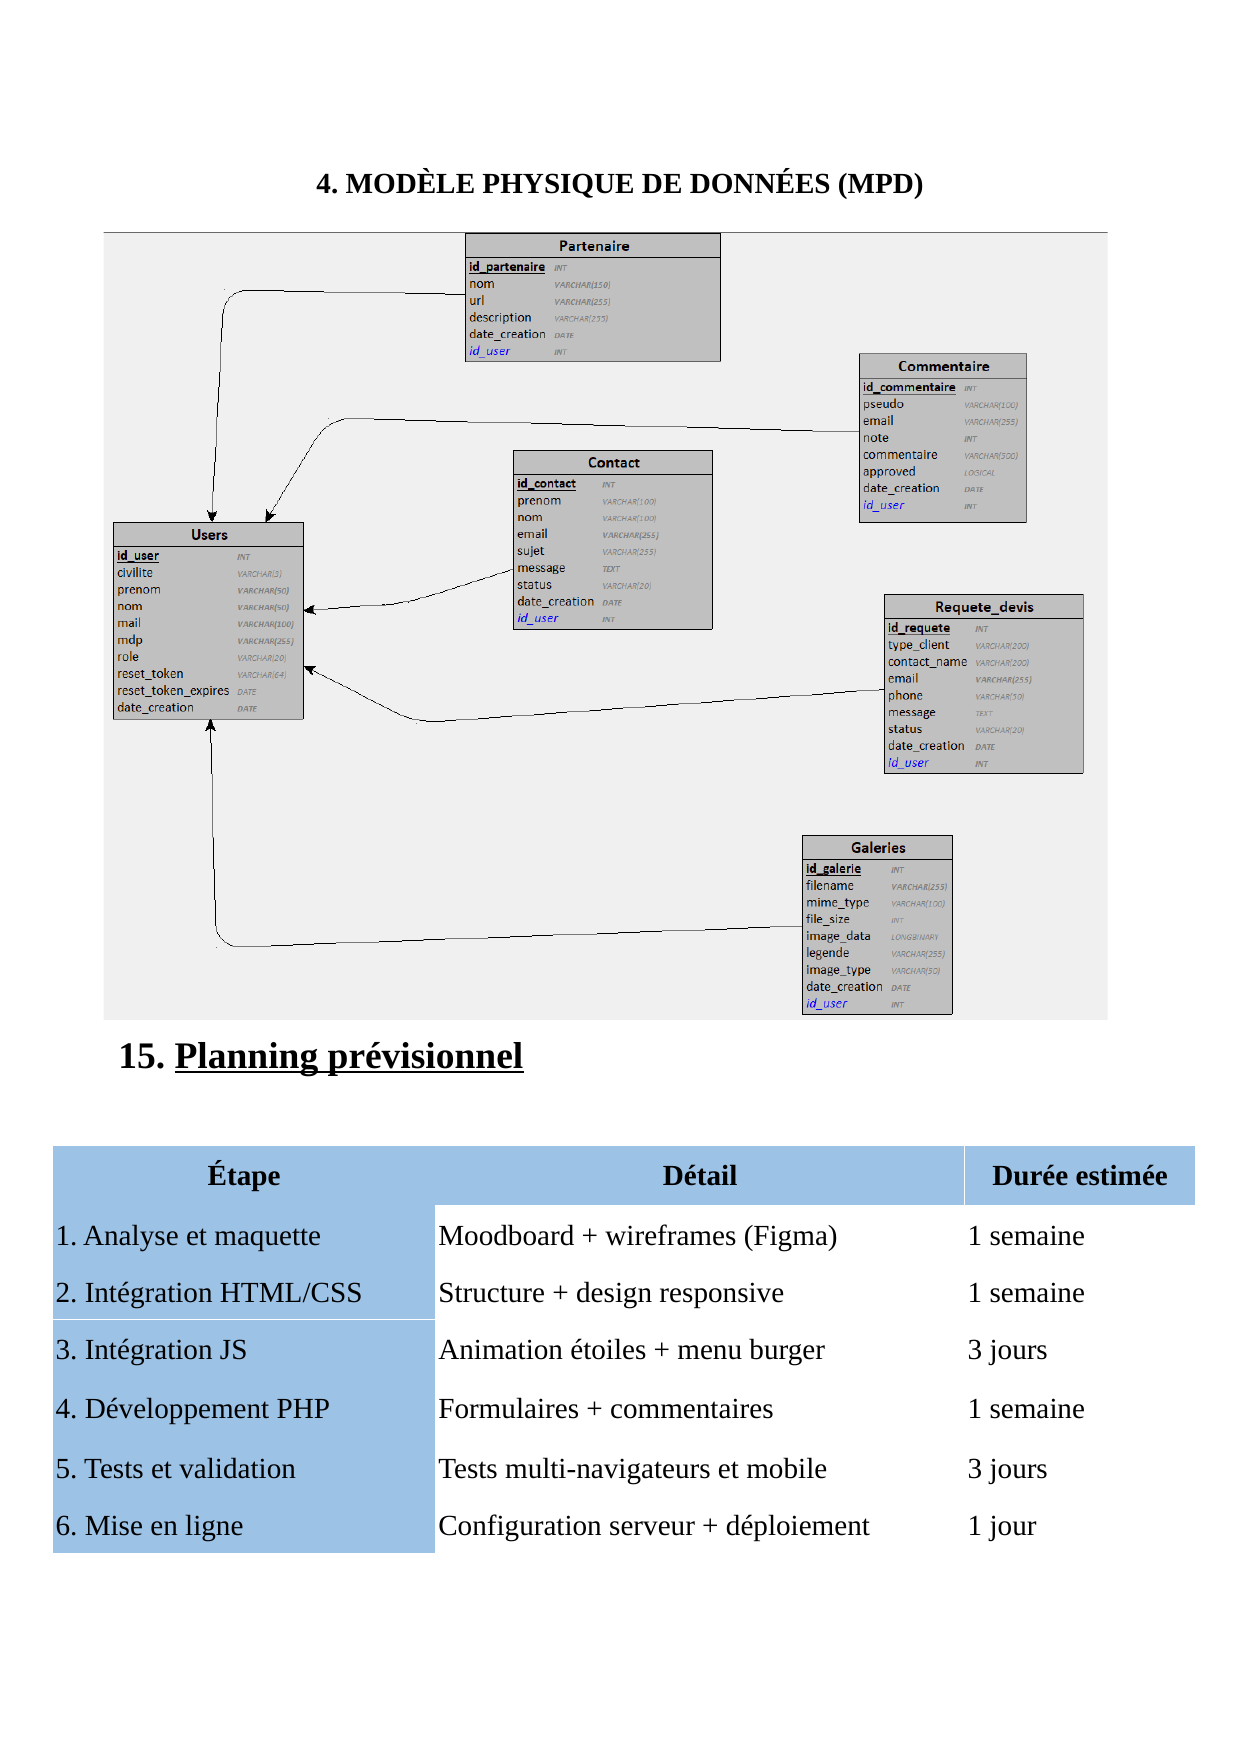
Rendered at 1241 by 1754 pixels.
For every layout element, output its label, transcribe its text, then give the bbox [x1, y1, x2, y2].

table_cell Configuration serveur + déploiement [435, 1497, 964, 1553]
table_header Étape [53, 1146, 435, 1205]
table_cell Formulaires + commentaires [435, 1379, 964, 1438]
table_cell 1 semaine [965, 1205, 1195, 1264]
picture [103, 232, 1108, 1020]
table_cell Tests multi-navigateurs et mobile [435, 1438, 964, 1497]
table_cell 1 semaine [965, 1264, 1195, 1319]
table_cell 2. Intégration HTML/CSS [53, 1264, 435, 1319]
subtitle 15. Planning prévisionnel [118, 1034, 1122, 1077]
table_cell Structure + design responsive [435, 1264, 964, 1319]
table_cell 6. Mise en ligne [53, 1497, 435, 1553]
table_cell 1 semaine [965, 1379, 1195, 1438]
table_cell 5. Tests et validation [53, 1438, 435, 1497]
table_cell 1 jour [965, 1497, 1195, 1553]
table_cell 3 jours [965, 1438, 1195, 1497]
subtitle 4. MODÈLE PHYSIQUE DE DONNÉES (MPD) [118, 166, 1122, 200]
table_header Durée estimée [965, 1146, 1195, 1205]
table_cell 1. Analyse et maquette [53, 1205, 435, 1264]
table_header Détail [435, 1146, 964, 1205]
table_cell 4. Développement PHP [53, 1379, 435, 1438]
table_cell Moodboard + wireframes (Figma) [435, 1205, 964, 1264]
table_cell 3 jours [965, 1320, 1195, 1379]
table_cell Animation étoiles + menu burger [435, 1320, 964, 1379]
table_cell 3. Intégration JS [53, 1320, 435, 1379]
